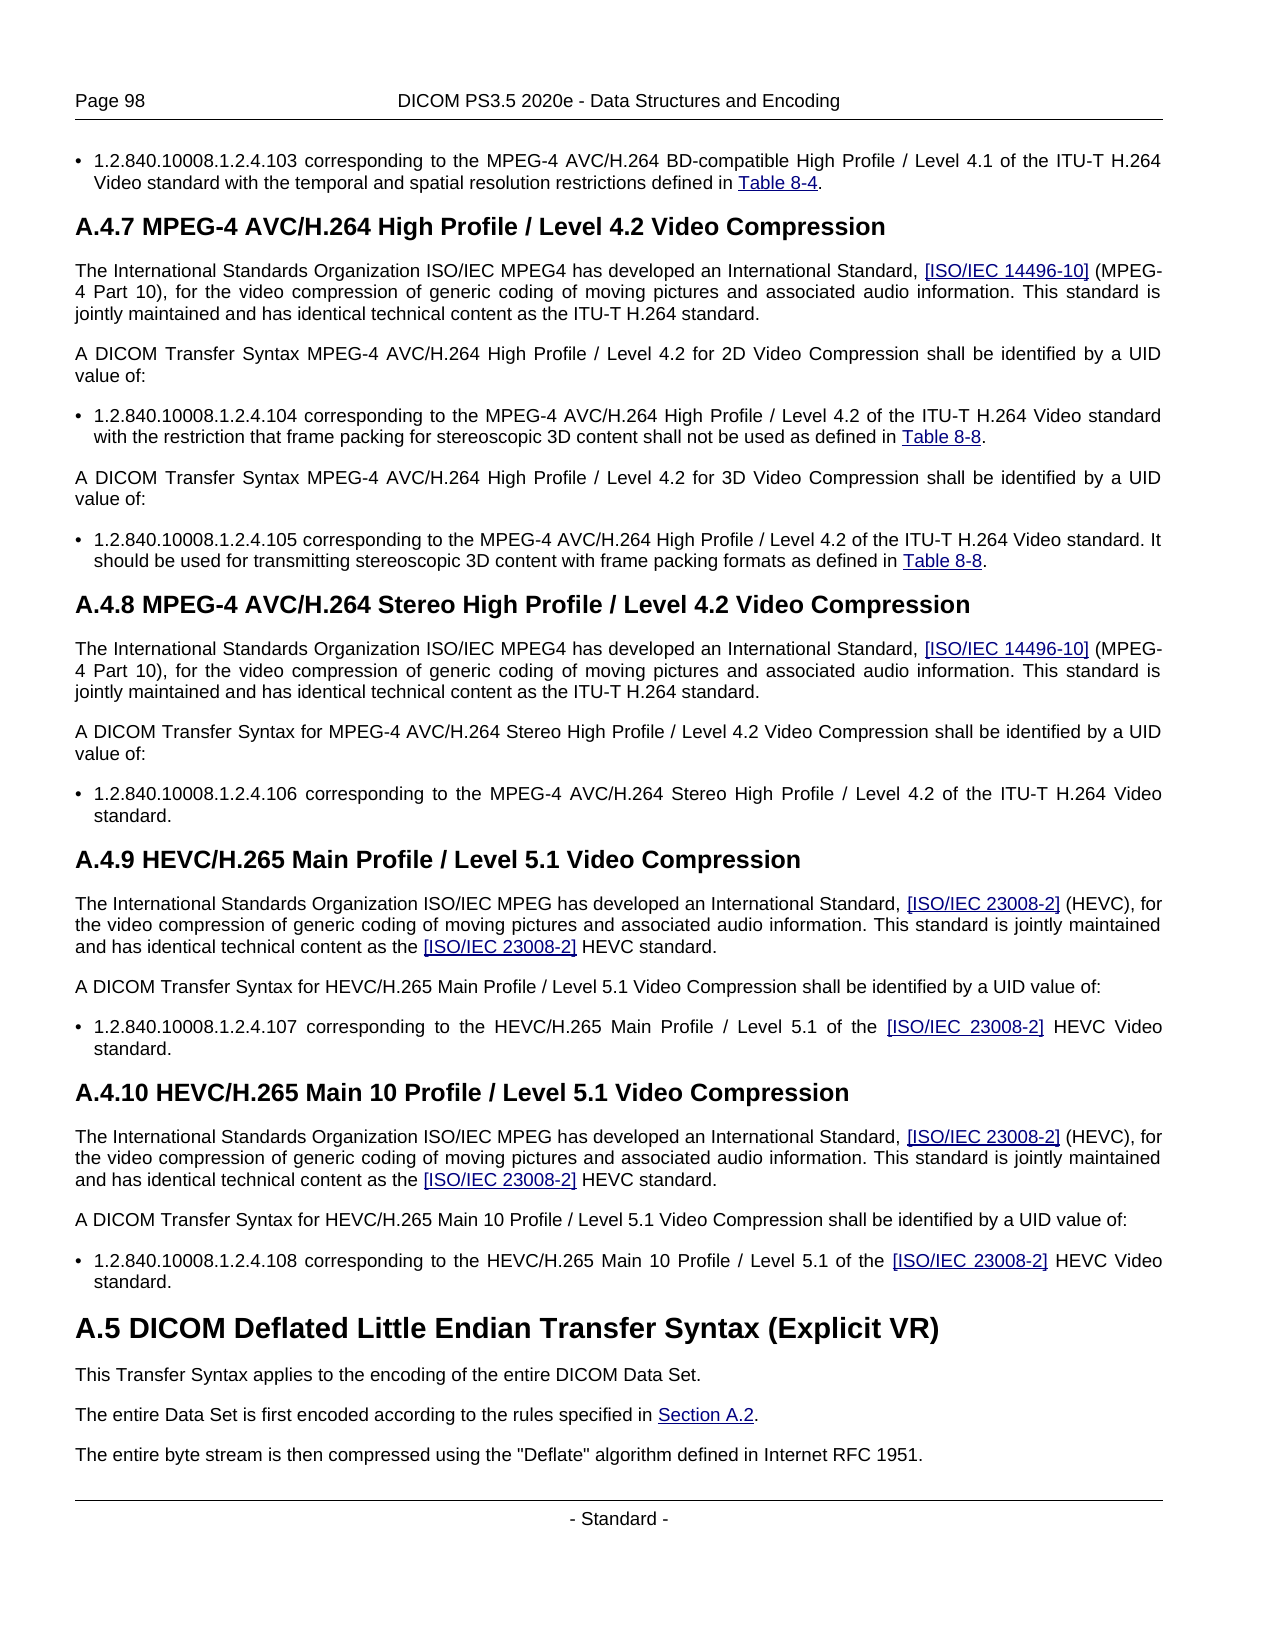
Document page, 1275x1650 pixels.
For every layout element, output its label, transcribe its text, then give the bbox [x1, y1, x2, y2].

text A DICOM Transfer Syntax MPEG-4 AVC/H.264 High Profile / Level 4.2 for 3D Video Compression shall be identified by a UID value of: [75, 467, 1162, 510]
text • 1.2.840.10008.1.2.4.103 corresponding to the MPEG-4 AVC/H.264 BD-compatible High Profile / Level 4.1 of the ITU-T H.264 Video standard with the temporal and spatial resolution restrictions defined in Table 8-4. [75, 150, 1162, 193]
text • 1.2.840.10008.1.2.4.107 corresponding to the HEVC/H.265 Main Profile / Level 5.1 of the [ISO/IEC 23008-2] HEVC Video standard. [75, 1016, 1162, 1059]
text The International Standards Organization ISO/IEC MPEG4 has developed an International Standard, [ISO/IEC 14496-10] (MPEG-4 Part 10), for the video compression of generic coding of moving pictures and associated audio information. This standard is jointly maintained and has identical technical content as the ITU-T H.264 standard. [75, 259, 1162, 324]
text A.5 DICOM Deflated Little Endian Transfer Syntax (Explicit VR) [75, 1311, 1162, 1345]
text • 1.2.840.10008.1.2.4.104 corresponding to the MPEG-4 AVC/H.264 High Profile / Level 4.2 of the ITU-T H.264 Video standard with the restriction that frame packing for stereoscopic 3D content shall not be used as defined in Table 8-8. [75, 405, 1162, 448]
text • 1.2.840.10008.1.2.4.105 corresponding to the MPEG-4 AVC/H.264 High Profile / Level 4.2 of the ITU-T H.264 Video standard. It should be used for transmitting stereoscopic 3D content with frame packing formats as defined in Table 8-8. [75, 528, 1162, 572]
text A DICOM Transfer Syntax MPEG-4 AVC/H.264 High Profile / Level 4.2 for 2D Video Compression shall be identified by a UID value of: [75, 343, 1162, 386]
text A.4.10 HEVC/H.265 Main 10 Profile / Level 5.1 Video Compression [75, 1078, 1162, 1107]
text This Transfer Syntax applies to the encoding of the entire DICOM Data Set. [75, 1363, 1162, 1385]
text The International Standards Organization ISO/IEC MPEG4 has developed an International Standard, [ISO/IEC 14496-10] (MPEG-4 Part 10), for the video compression of generic coding of moving pictures and associated audio information. This standard is jointly maintained and has identical technical content as the ITU-T H.264 standard. [75, 638, 1162, 702]
text The entire byte stream is then compressed using the "Deflate" algorithm defined in Internet RFC 1951. [75, 1444, 1162, 1466]
text • 1.2.840.10008.1.2.4.108 corresponding to the HEVC/H.265 Main 10 Profile / Level 5.1 of the [ISO/IEC 23008-2] HEVC Video standard. [75, 1249, 1162, 1292]
text A DICOM Transfer Syntax for HEVC/H.265 Main Profile / Level 5.1 Video Compression shall be identified by a UID value of: [75, 976, 1162, 997]
text A.4.7 MPEG-4 AVC/H.264 High Profile / Level 4.2 Video Compression [75, 212, 1162, 241]
text A.4.9 HEVC/H.265 Main Profile / Level 5.1 Video Compression [75, 845, 1162, 874]
text The entire Data Set is first encoded according to the rules specified in Section A.2. [75, 1404, 1162, 1425]
text A DICOM Transfer Syntax for HEVC/H.265 Main 10 Profile / Level 5.1 Video Compression shall be identified by a UID value of: [75, 1209, 1162, 1231]
text • 1.2.840.10008.1.2.4.106 corresponding to the MPEG-4 AVC/H.264 Stereo High Profile / Level 4.2 of the ITU-T H.264 Video standard. [75, 783, 1162, 826]
text The International Standards Organization ISO/IEC MPEG has developed an International Standard, [ISO/IEC 23008-2] (HEVC), for the video compression of generic coding of moving pictures and associated audio information. This standard is jointly maintained and has identical technical content as the [ISO/IEC 23008-2] HEVC standard. [75, 1126, 1162, 1190]
text A.4.8 MPEG-4 AVC/H.264 Stereo High Profile / Level 4.2 Video Compression [75, 590, 1162, 619]
text The International Standards Organization ISO/IEC MPEG has developed an International Standard, [ISO/IEC 23008-2] (HEVC), for the video compression of generic coding of moving pictures and associated audio information. This standard is jointly maintained and has identical technical content as the [ISO/IEC 23008-2] HEVC standard. [75, 892, 1162, 957]
text A DICOM Transfer Syntax for MPEG-4 AVC/H.264 Stereo High Profile / Level 4.2 Video Compression shall be identified by a UID value of: [75, 721, 1162, 764]
